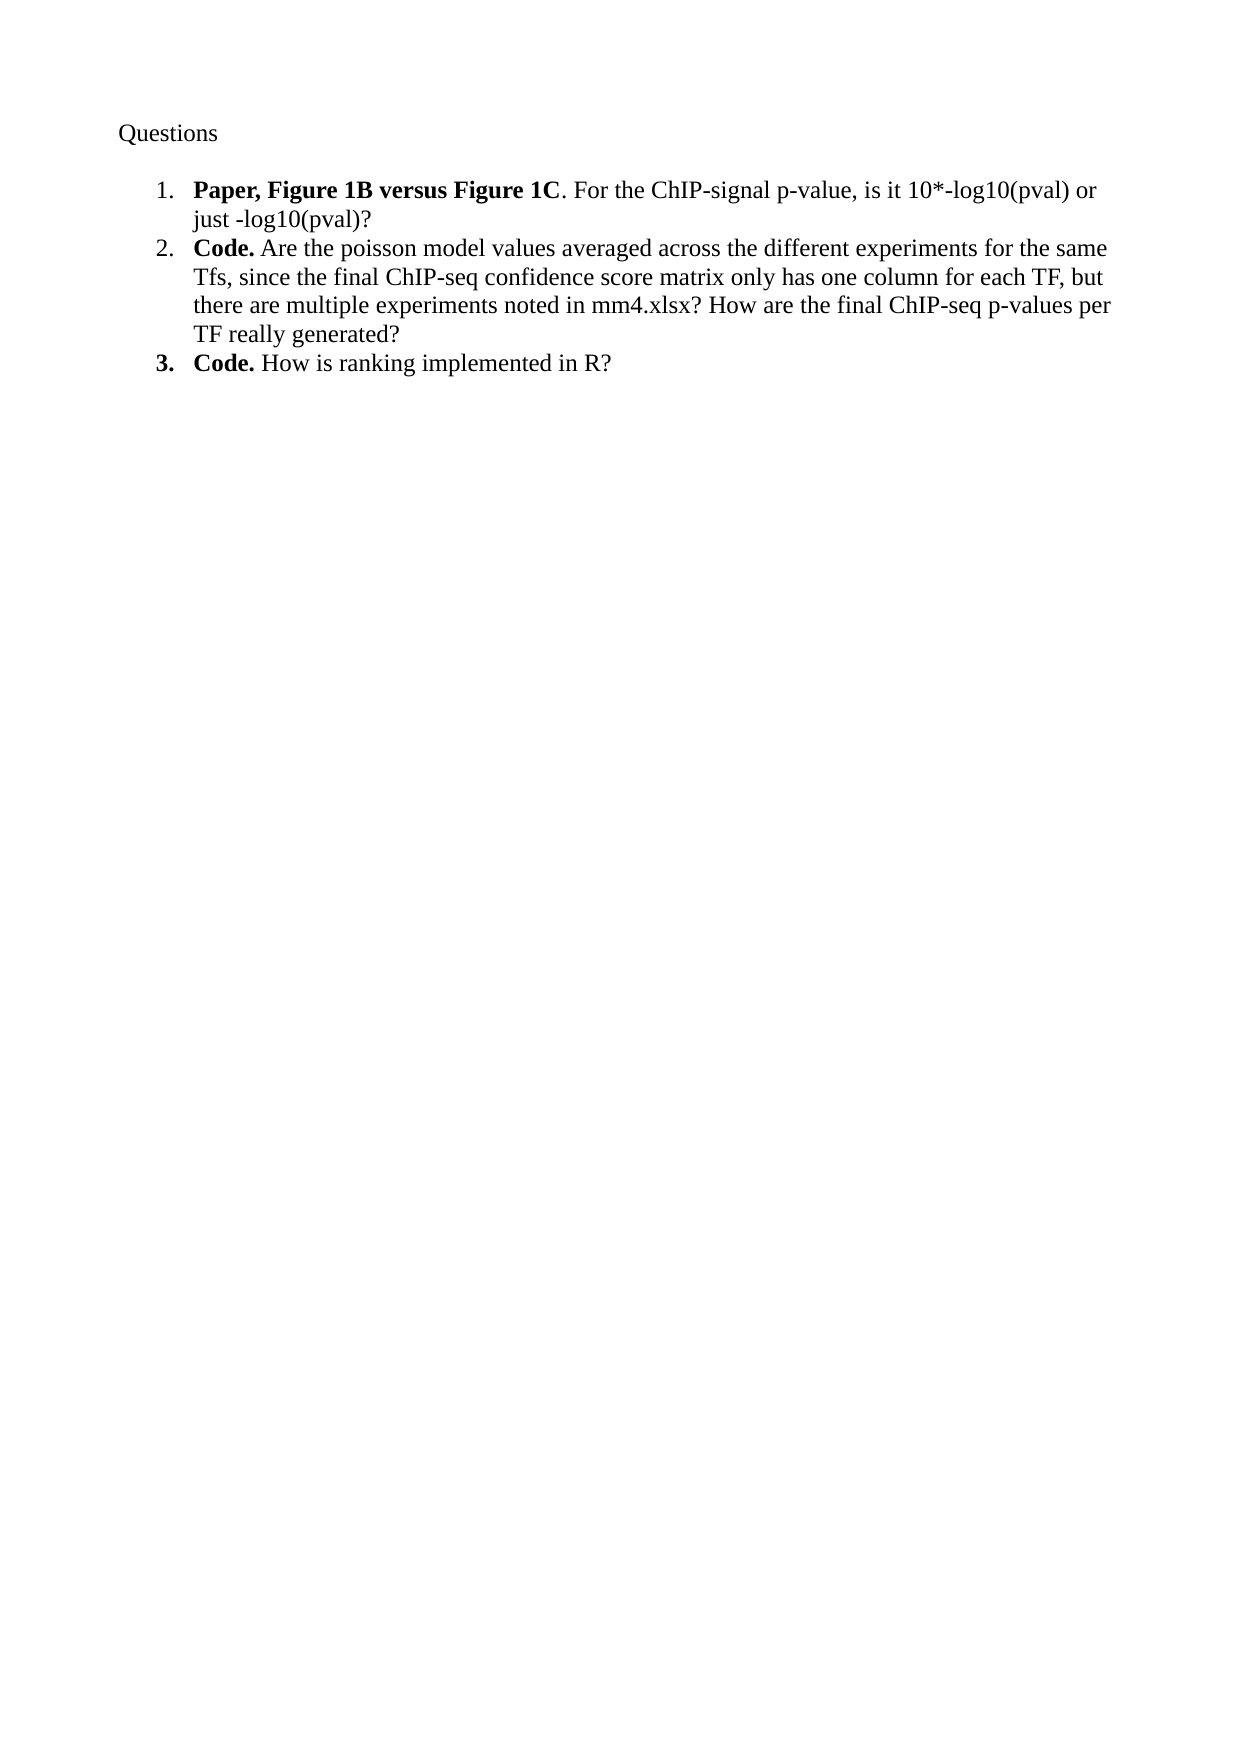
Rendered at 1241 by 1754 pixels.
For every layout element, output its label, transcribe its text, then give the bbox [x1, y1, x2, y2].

list Code. How is ranking implemented in R? [156, 348, 1122, 377]
text Questions [118, 118, 1122, 147]
list Code. Are the poisson model values averaged across the different experiments for the same Tfs, since the final ChIP-seq confidence score matrix only has one column for each TF, but there are multiple experiments noted in mm4.xlsx? How are the final ChIP-seq p-values per TF really generated? [156, 233, 1122, 348]
list Paper, Figure 1B versus Figure 1C. For the ChIP-signal p-value, is it 10*-log10(pval) or just -log10(pval)? [156, 176, 1122, 233]
